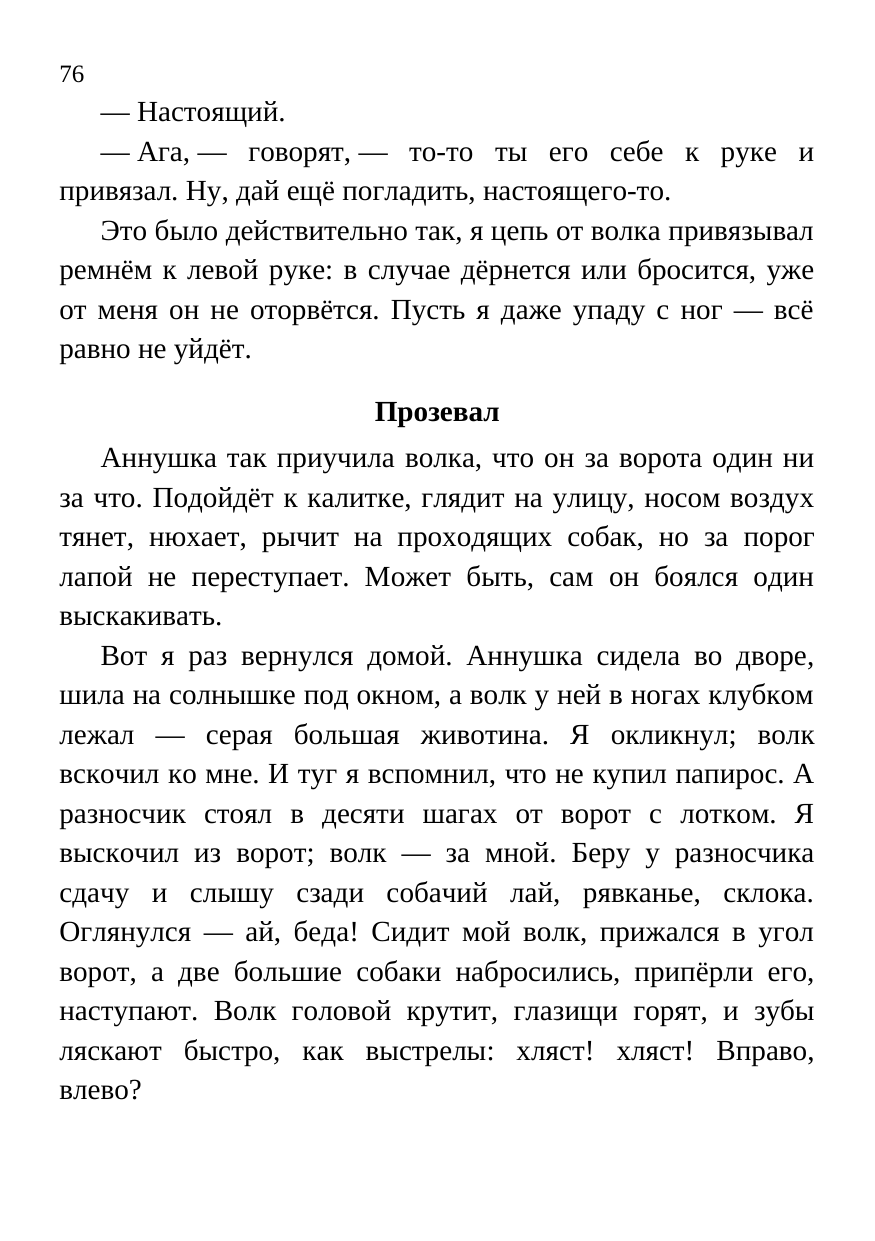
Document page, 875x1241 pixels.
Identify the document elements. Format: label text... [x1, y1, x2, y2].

text — Ага, — говорят, — то-то ты его себе к руке и привязал. Ну, дай ещё погладить, настоящего-то. [59, 134, 815, 207]
subtitle Прозевал [59, 394, 815, 428]
text Это было действительно так, я цепь от волка привязывал ремнём к левой руке: в случае дёрнется или бросится, уже от меня он не оторвётся. Пусть я даже упаду с ног — всё равно не уйдёт. [59, 213, 815, 365]
text — Настоящий. [59, 94, 815, 128]
text Аннушка так приучила волка, что он за ворота один ни за что. Подойдёт к калитке, глядит на улицу, носом воздух тянет, нюхает, рычит на проходящих собак, но за порог лапой не переступает. Может быть, сам он боялся один выскакивать. [59, 440, 815, 632]
text Вот я раз вернулся домой. Аннушка сидела во дворе, шила на солнышке под окном, а волк у ней в ногах клубком лежал — серая большая животина. Я окликнул; волк вскочил ко мне. И туг я вспомнил, что не купил папирос. А разносчик стоял в десяти шагах от ворот с лотком. Я выскочил из ворот; волк — за мной. Беру у разносчика сдачу и слышу сзади собачий лай, рявканье, склока. Оглянулся — ай, беда! Сидит мой волк, прижался в угол ворот, а две большие собаки набросились, припёрли его, наступают. Волк головой крутит, глазищи горят, и зубы ляскают быстро, как выстрелы: хляст! хляст! Вправо, влево? [59, 638, 815, 1106]
